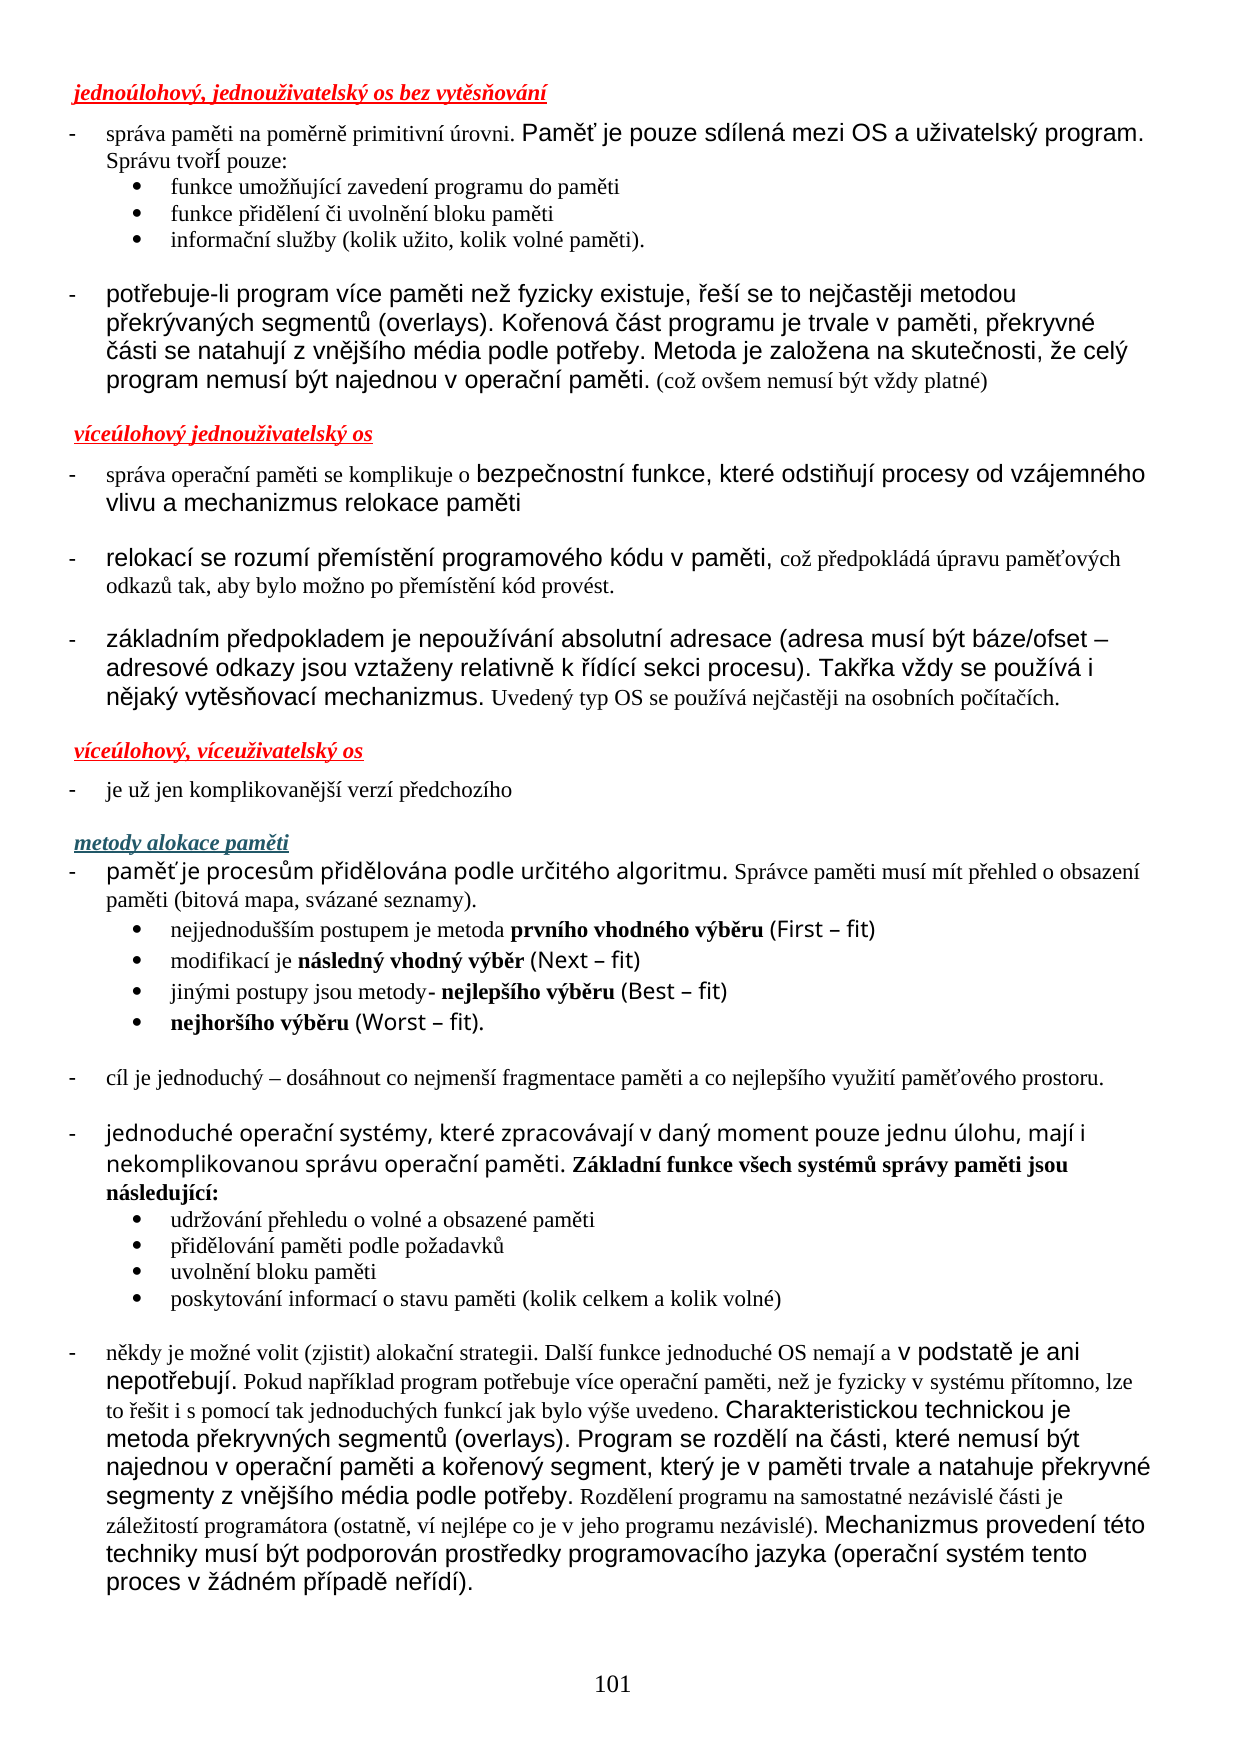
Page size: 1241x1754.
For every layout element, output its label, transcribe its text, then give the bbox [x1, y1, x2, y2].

text jednoúlohový, jednouživatelský os bez vytěsňování [74, 79, 1151, 106]
list nejjednodušším postupem je metoda prvního vhodného výběru (First – fit) [133, 913, 1093, 944]
list přidělování paměti podle požadavků [133, 1232, 1093, 1258]
list nejhoršího výběru (Worst – fit). [133, 1006, 1093, 1038]
list jednoduché operační systémy, které zpracovávají v daný moment pouze jednu úlohu, mají i nekomplikovanou správu operační paměti. Základní funkce všech systémů správy paměti jsou následující: [90, 1117, 1151, 1206]
list správa operační paměti se komplikuje o bezpečnostní funkce, které odstiňují procesy od vzájemného vlivu a mechanizmus relokace paměti [90, 459, 1151, 517]
list udržování přehledu o volné a obsazené paměti [133, 1206, 1093, 1232]
list základním předpokladem je nepoužívání absolutní adresace (adresa musí být báze/ofset – adresové odkazy jsou vztaženy relativně k řídící sekci procesu). Takřka vždy se používá i nějaký vytěsňovací mechanizmus. Uvedený typ OS se používá nejčastěji na osobních počítačích. [90, 624, 1151, 711]
list modifikací je následný vhodný výběr (Next – fit) [133, 944, 1093, 975]
list je už jen komplikovanější verzí předchozího [90, 776, 1151, 802]
text víceúlohový, víceuživatelský os [74, 737, 1151, 763]
list cíl je jednoduchý – dosáhnout co nejmenší fragmentace paměti a co nejlepšího využití paměťového prostoru. [90, 1064, 1151, 1090]
list uvolnění bloku paměti [133, 1258, 1093, 1285]
text víceúlohový jednouživatelský os [74, 420, 1151, 447]
list paměť je procesům přidělována podle určitého algoritmu. Správce paměti musí mít přehled o obsazení paměti (bitová mapa, svázané seznamy). [90, 855, 1151, 913]
text metody alokace paměti [74, 829, 1151, 855]
list funkce přidělení či uvolnění bloku paměti [133, 200, 1093, 226]
list potřebuje-li program více paměti než fyzicky existuje, řeší se to nejčastěji metodou překrývaných segmentů (overlays). Kořenová část programu je trvale v paměti, překryvné části se natahují z vnějšího média podle potřeby. Metoda je založena na skutečnosti, že celý program nemusí být najednou v operační paměti. (což ovšem nemusí být vždy platné) [90, 279, 1151, 394]
list relokací se rozumí přemístění programového kódu v paměti, což předpokládá úpravu paměťových odkazů tak, aby bylo možno po přemístění kód provést. [90, 543, 1151, 598]
list poskytování informací o stavu paměti (kolik celkem a kolik volné) [133, 1285, 1093, 1311]
list někdy je možné volit (zjistit) alokační strategii. Další funkce jednoduché OS nemají a v podstatě je ani nepotřebují. Pokud například program potřebuje více operační paměti, než je fyzicky v systému přítomno, lze to řešit i s pomocí tak jednoduchých funkcí jak bylo výše uvedeno. Charakteristickou technickou je metoda překryvných segmentů (overlays). Program se rozdělí na části, které nemusí být najednou v operační paměti a kořenový segment, který je v paměti trvale a natahuje překryvné segmenty z vnějšího média podle potřeby. Rozdělení programu na samostatné nezávislé části je záležitostí programátora (ostatně, ví nejlépe co je v jeho programu nezávislé). Mechanizmus provedení této techniky musí být podporován prostředky programovacího jazyka (operační systém tento proces v žádném případě neřídí). [90, 1337, 1151, 1596]
list funkce umožňující zavedení programu do paměti [133, 173, 1093, 200]
list jinými postupy jsou metody - nejlepšího výběru (Best – fit) [133, 975, 1093, 1006]
list informační služby (kolik užito, kolik volné paměti). [133, 226, 1093, 252]
list správa paměti na poměrně primitivní úrovni. Paměť je pouze sdílená mezi OS a uživatelský program. Správu tvořÍ pouze: [90, 118, 1151, 173]
